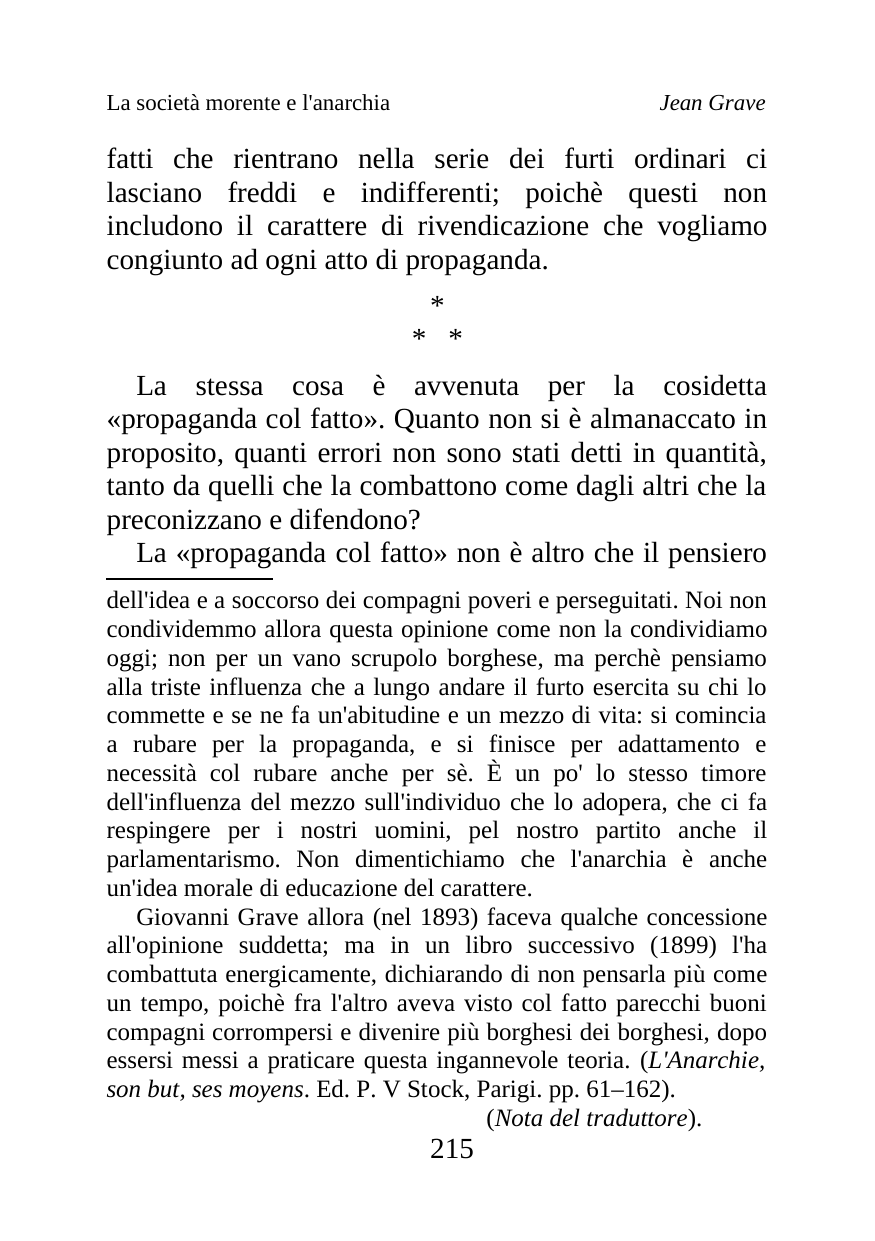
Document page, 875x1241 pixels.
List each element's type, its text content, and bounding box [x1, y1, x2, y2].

text La stessa cosa è avvenuta per la cosidetta «propaganda col fatto». Quanto non si è almanaccato in proposito, quanti errori non sono stati detti in quantità, tanto da quelli che la combattono come dagli altri che la preconizzano e difendono? [106, 368, 768, 535]
text La «propaganda col fatto» non è altro che il pensiero [106, 535, 768, 569]
text * * * [106, 288, 768, 355]
text fatti che rientrano nella serie dei furti ordinari ci lasciano freddi e indifferenti; poichè questi non includono il carattere di rivendicazione che vogliamo congiunto ad ogni atto di propaganda. [106, 141, 768, 276]
text dell'idea e a soccorso dei compagni poveri e perseguitati. Noi non condividemmo allora questa opinione come non la condividiamo oggi; non per un vano scrupolo borghese, ma perchè pensiamo alla triste influenza che a lungo andare il furto esercita su chi lo commette e se ne fa un'abitudine e un mezzo di vita: si comincia a rubare per la propaganda, e si finisce per adattamento e necessità col rubare anche per sè. È un po' lo stesso timore dell'influenza del mezzo sull'individuo che lo adopera, che ci fa respingere per i nostri uomini, pel nostro partito anche il parlamentarismo. Non dimentichiamo che l'anarchia è anche un'idea morale di educazione del carattere. [106, 585, 768, 902]
text Giovanni Grave allora (nel 1893) faceva qualche concessione all'opinione suddetta; ma in un libro successivo (1899) l'ha combattuta energicamente, dichiarando di non pensarla più come un tempo, poichè fra l'altro aveva visto col fatto parecchi buoni compagni corrompersi e divenire più borghesi dei borghesi, dopo essersi messi a praticare questa ingannevole teoria. (L'Anarchie, son but, ses moyens. Ed. P. V Stock, Parigi. pp. 61–162). [106, 902, 768, 1103]
text (Nota del traduttore). [106, 1103, 702, 1132]
